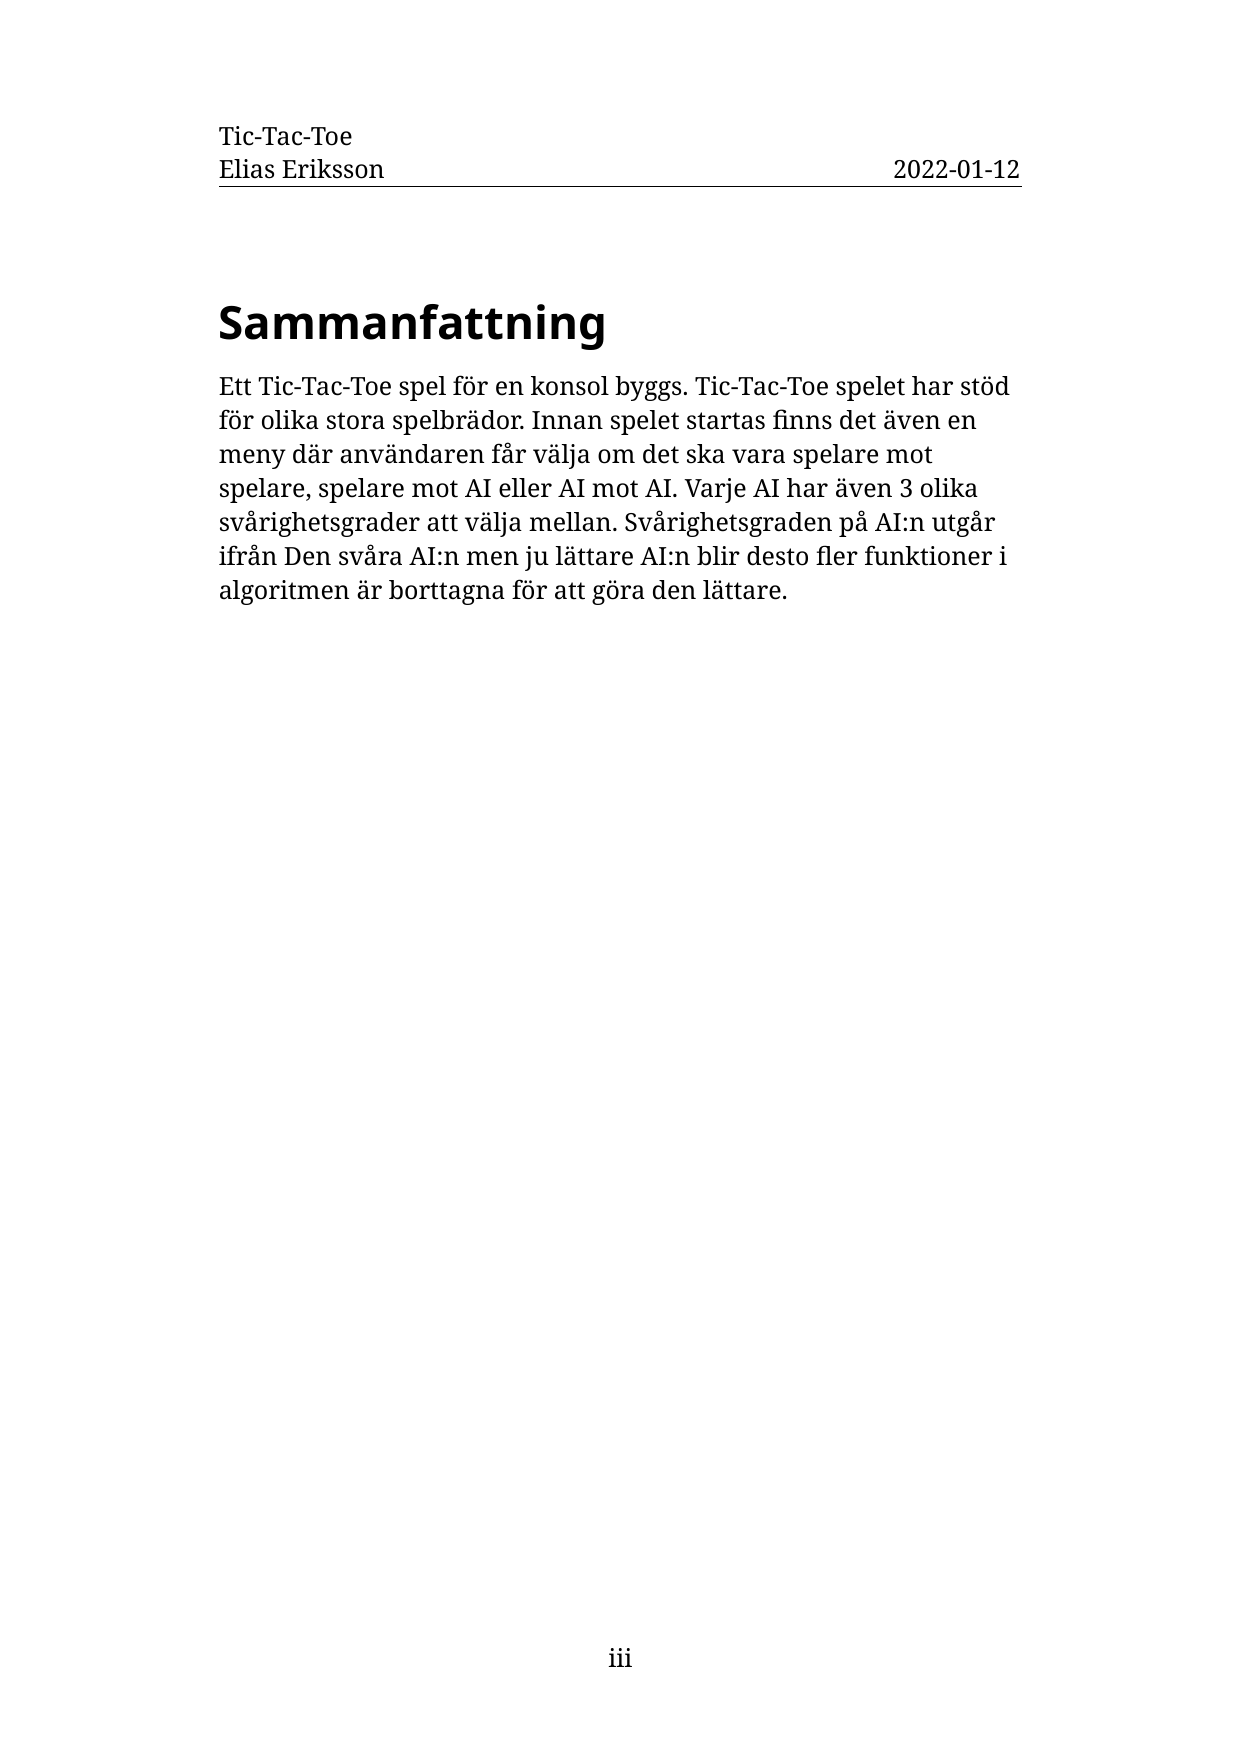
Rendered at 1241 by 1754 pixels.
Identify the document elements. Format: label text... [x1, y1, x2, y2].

subtitle Sammanfattning [218, 291, 1022, 353]
subtitle Ett Tic-Tac-Toe spel för en konsol byggs. Tic-Tac-Toe spelet har stöd för olika stora spelbrädor. Innan spelet startas finns det även en meny där användaren får välja om det ska vara spelare mot spelare, spelare mot AI eller AI mot AI. Varje AI har även 3 olika svårighetsgrader att välja mellan. Svårighetsgraden på AI:n utgår ifrån Den svåra AI:n men ju lättare AI:n blir desto fler funktioner i algoritmen är borttagna för att göra den lättare. [218, 369, 1022, 607]
